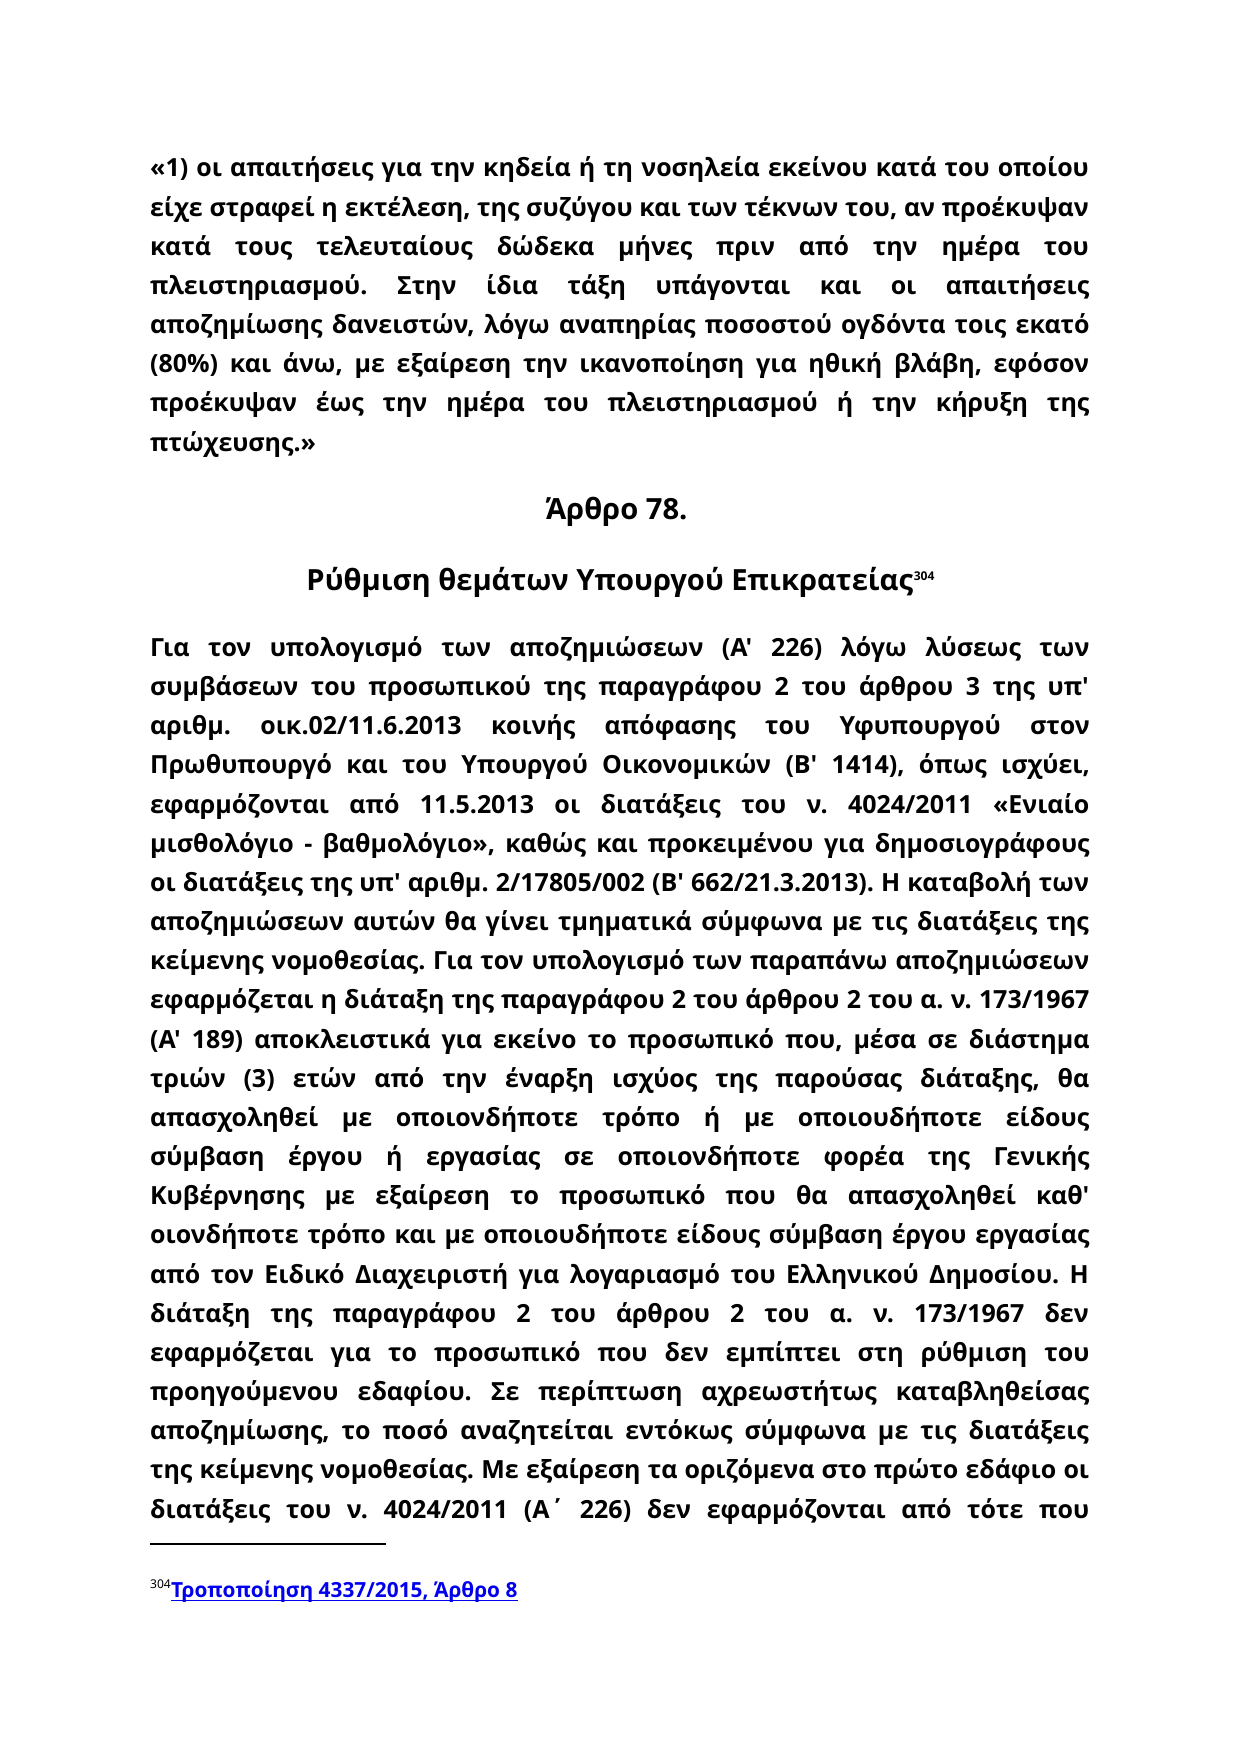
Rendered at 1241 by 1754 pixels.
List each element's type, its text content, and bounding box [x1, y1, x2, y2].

subtitle Άρθρο 78. [150, 488, 1090, 528]
text Τροποποίηση 4337/2015, Άρθρο 8 [150, 1576, 1090, 1604]
text Για τον υπολογισμό των αποζημιώσεων (Α' 226) λόγω λύσεως των συμβάσεων του προσωπικού της παραγράφου 2 του άρθρου 3 της υπ' αριθμ. οικ.02/11.6.2013 κοινής απόφασης του Υφυπουργού στον Πρωθυπουργό και του Υπουργού Οικονομικών (Β' 1414), όπως ισχύει, εφαρμόζονται από 11.5.2013 οι διατάξεις του ν. 4024/2011 «Ενιαίο μισθολόγιο - βαθμολόγιο», καθώς και προκειμένου για δημοσιογράφους οι διατάξεις της υπ' αριθμ. 2/17805/002 (Β' 662/21.3.2013). Η καταβολή των αποζημιώσεων αυτών θα γίνει τμηματικά σύμφωνα με τις διατάξεις της κείμενης νομοθεσίας. Για τον υπολογισμό των παραπάνω αποζημιώσεων εφαρμόζεται η διάταξη της παραγράφου 2 του άρθρου 2 του α. ν. 173/1967 (Α' 189) αποκλειστικά για εκείνο το προσωπικό που, μέσα σε διάστημα τριών (3) ετών από την έναρξη ισχύος της παρούσας διάταξης, θα απασχοληθεί με οποιονδήποτε τρόπο ή με οποιουδήποτε είδους σύμβαση έργου ή εργασίας σε οποιονδήποτε φορέα της Γενικής Κυβέρνησης με εξαίρεση το προσωπικό που θα απασχοληθεί καθ' οιονδήποτε τρόπο και με οποιουδήποτε είδους σύμβαση έργου εργασίας από τον Ειδικό Διαχειριστή για λογαριασμό του Ελληνικού Δημοσίου. Η διάταξη της παραγράφου 2 του άρθρου 2 του α. ν. 173/1967 δεν εφαρμόζεται για το προσωπικό που δεν εμπίπτει στη ρύθμιση του προηγούμενου εδαφίου. Σε περίπτωση αχρεωστήτως καταβληθείσας αποζημίωσης, το ποσό αναζητείται εντόκως σύμφωνα με τις διατάξεις της κείμενης νομοθεσίας. Με εξαίρεση τα οριζόμενα στο πρώτο εδάφιο οι διατάξεις του ν. 4024/2011 (Α΄ 226) δεν εφαρμόζονται από τότε που [150, 629, 1090, 1525]
subtitle Ρύθμιση θεμάτων Υπουργού Επικρατείας [150, 559, 1090, 599]
text «1) οι απαιτήσεις για την κηδεία ή τη νοσηλεία εκείνου κατά του οποίου είχε στραφεί η εκτέλεση, της συζύγου και των τέκνων του, αν προέκυψαν κατά τους τελευταίους δώδεκα μήνες πριν από την ημέρα του πλειστηριασμού. Στην ίδια τάξη υπάγονται και οι απαιτήσεις αποζημίωσης δανειστών, λόγω αναπηρίας ποσοστού ογδόντα τοις εκατό (80%) και άνω, με εξαίρεση την ικανοποίηση για ηθική βλάβη, εφόσον προέκυψαν έως την ημέρα του πλειστηριασμού ή την κήρυξη της πτώχευσης.» [150, 150, 1090, 458]
